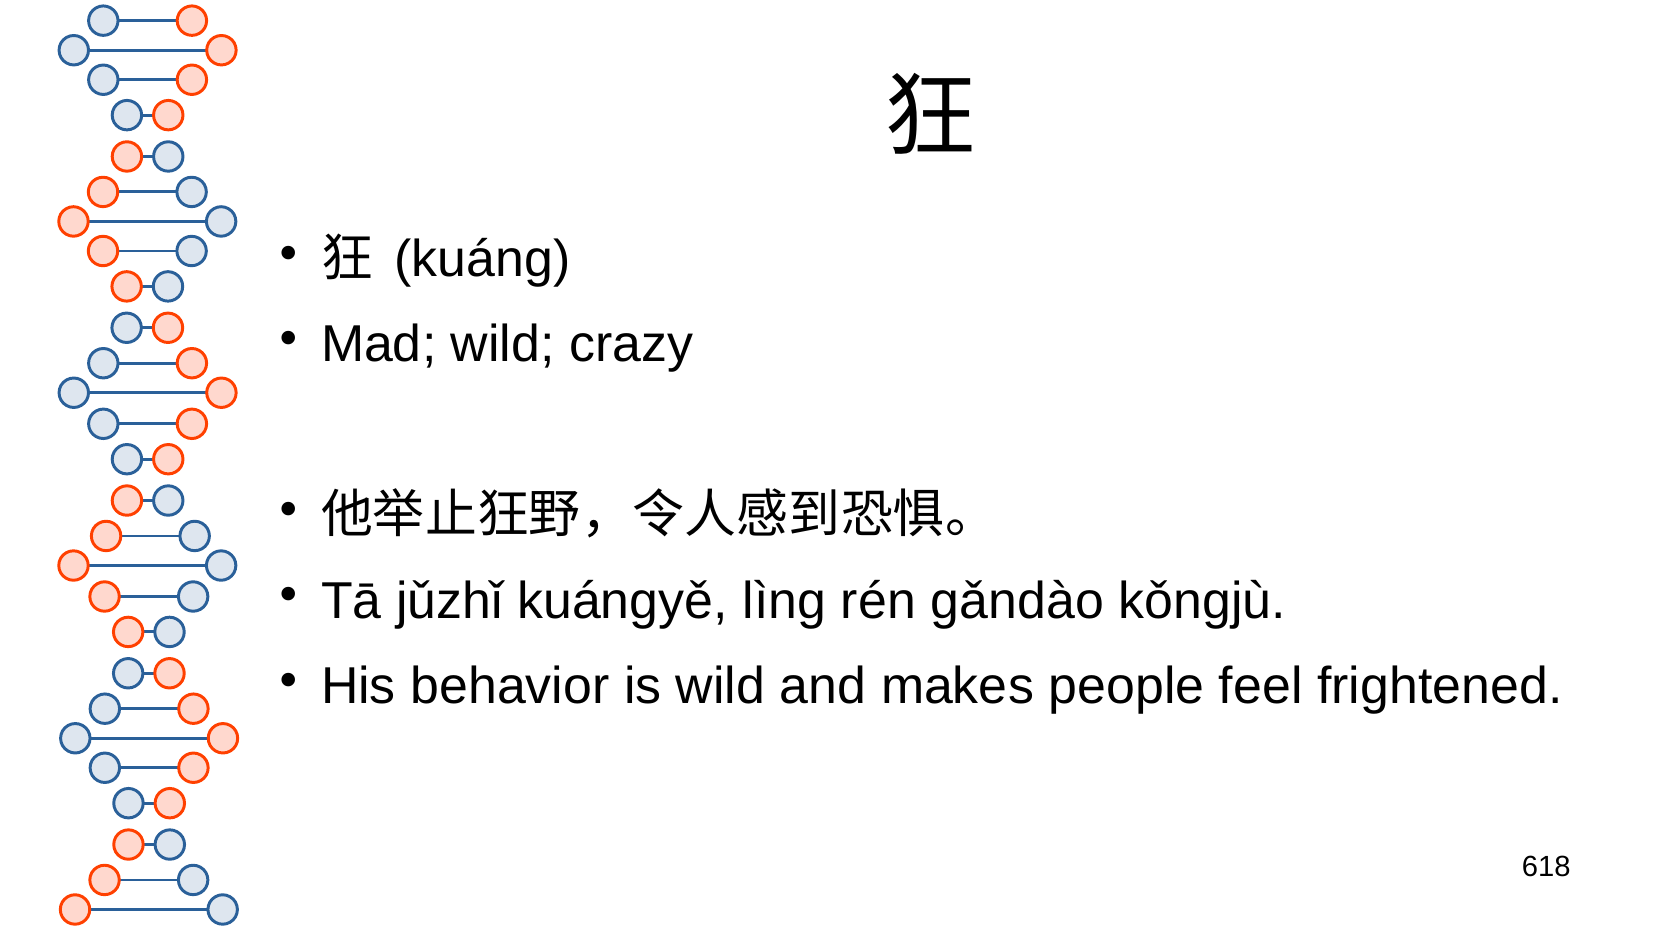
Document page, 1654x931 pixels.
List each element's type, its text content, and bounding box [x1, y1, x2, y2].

title 狂 [265, 35, 1595, 189]
list 狂 (kuáng) Mad; wild; crazy 他举止狂野，令人感到恐惧。 Tā jǔzhǐ kuángyě, lìng rén gǎndào kǒngjù. His behavior is wild and makes people feel frightened. [265, 224, 1595, 764]
